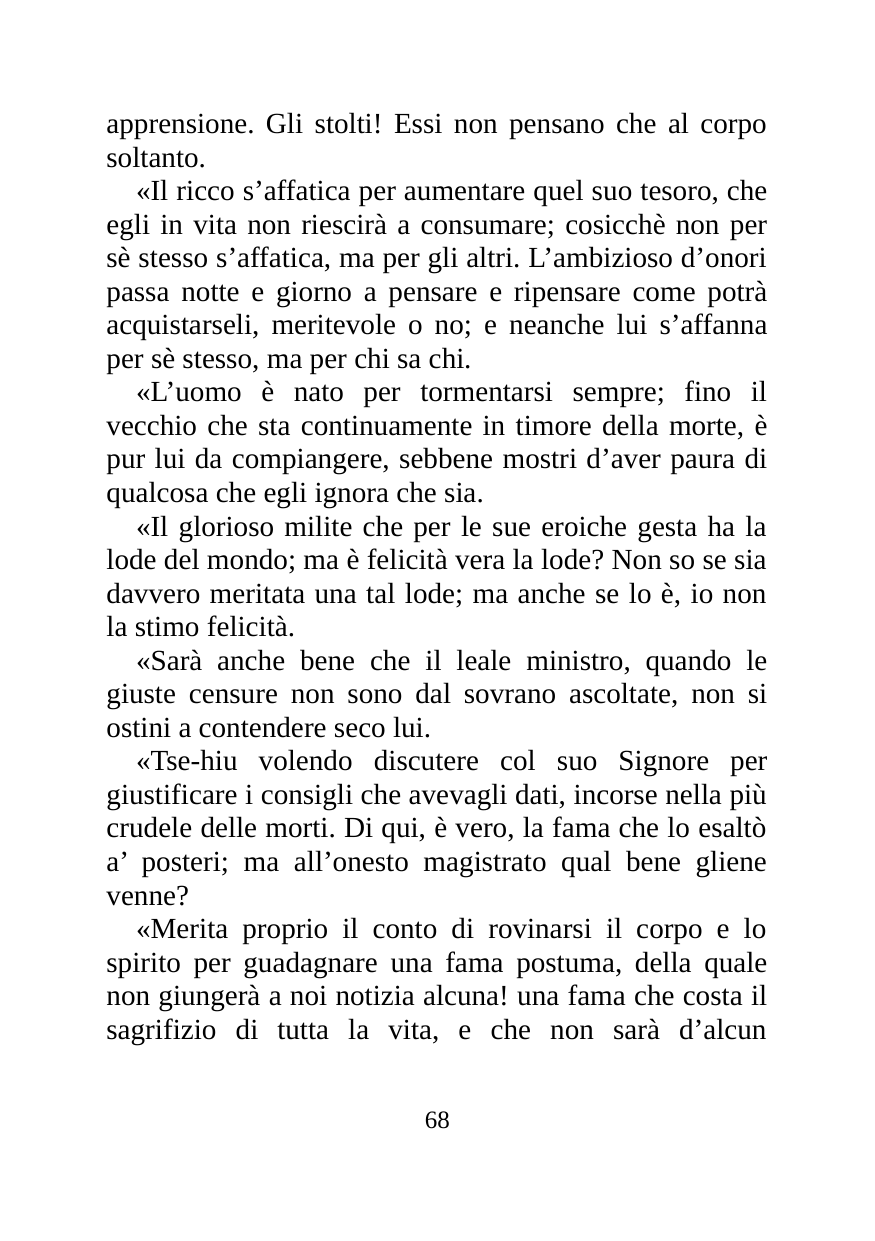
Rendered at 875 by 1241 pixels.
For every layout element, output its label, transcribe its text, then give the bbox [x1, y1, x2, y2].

text «L’uomo è nato per tormentarsi sempre; fino il vecchio che sta continuamente in timore della morte, è pur lui da compiangere, sebbene mostri d’aver paura di qualcosa che egli ignora che sia. [106, 374, 768, 509]
text «Il glorioso milite che per le sue eroiche gesta ha la lode del mondo; ma è felicità vera la lode? Non so se sia davvero meritata una tal lode; ma anche se lo è, io non la stimo felicità. [106, 509, 768, 643]
text apprensione. Gli stolti! Essi non pensano che al corpo soltanto. [106, 106, 768, 173]
text «Tse-hiu volendo discutere col suo Signore per giustificare i consigli che avevagli dati, incorse nella più crudele delle morti. Di qui, è vero, la fama che lo esaltò a’ posteri; ma all’onesto magistrato qual bene gliene venne? [106, 743, 768, 911]
text «Il ricco s’affatica per aumentare quel suo tesoro, che egli in vita non riescirà a consumare; cosicchè non per sè stesso s’affatica, ma per gli altri. L’ambizioso d’onori passa notte e giorno a pensare e ripensare come potrà acquistarseli, meritevole o no; e neanche lui s’affanna per sè stesso, ma per chi sa chi. [106, 173, 768, 374]
text «Merita proprio il conto di rovinarsi il corpo e lo spirito per guadagnare una fama postuma, della quale non giungerà a noi notizia alcuna! una fama che costa il sagrifizio di tutta la vita, e che non sarà d’alcun [106, 911, 768, 1045]
text «Sarà anche bene che il leale ministro, quando le giuste censure non sono dal sovrano ascoltate, non si ostini a contendere seco lui. [106, 643, 768, 743]
